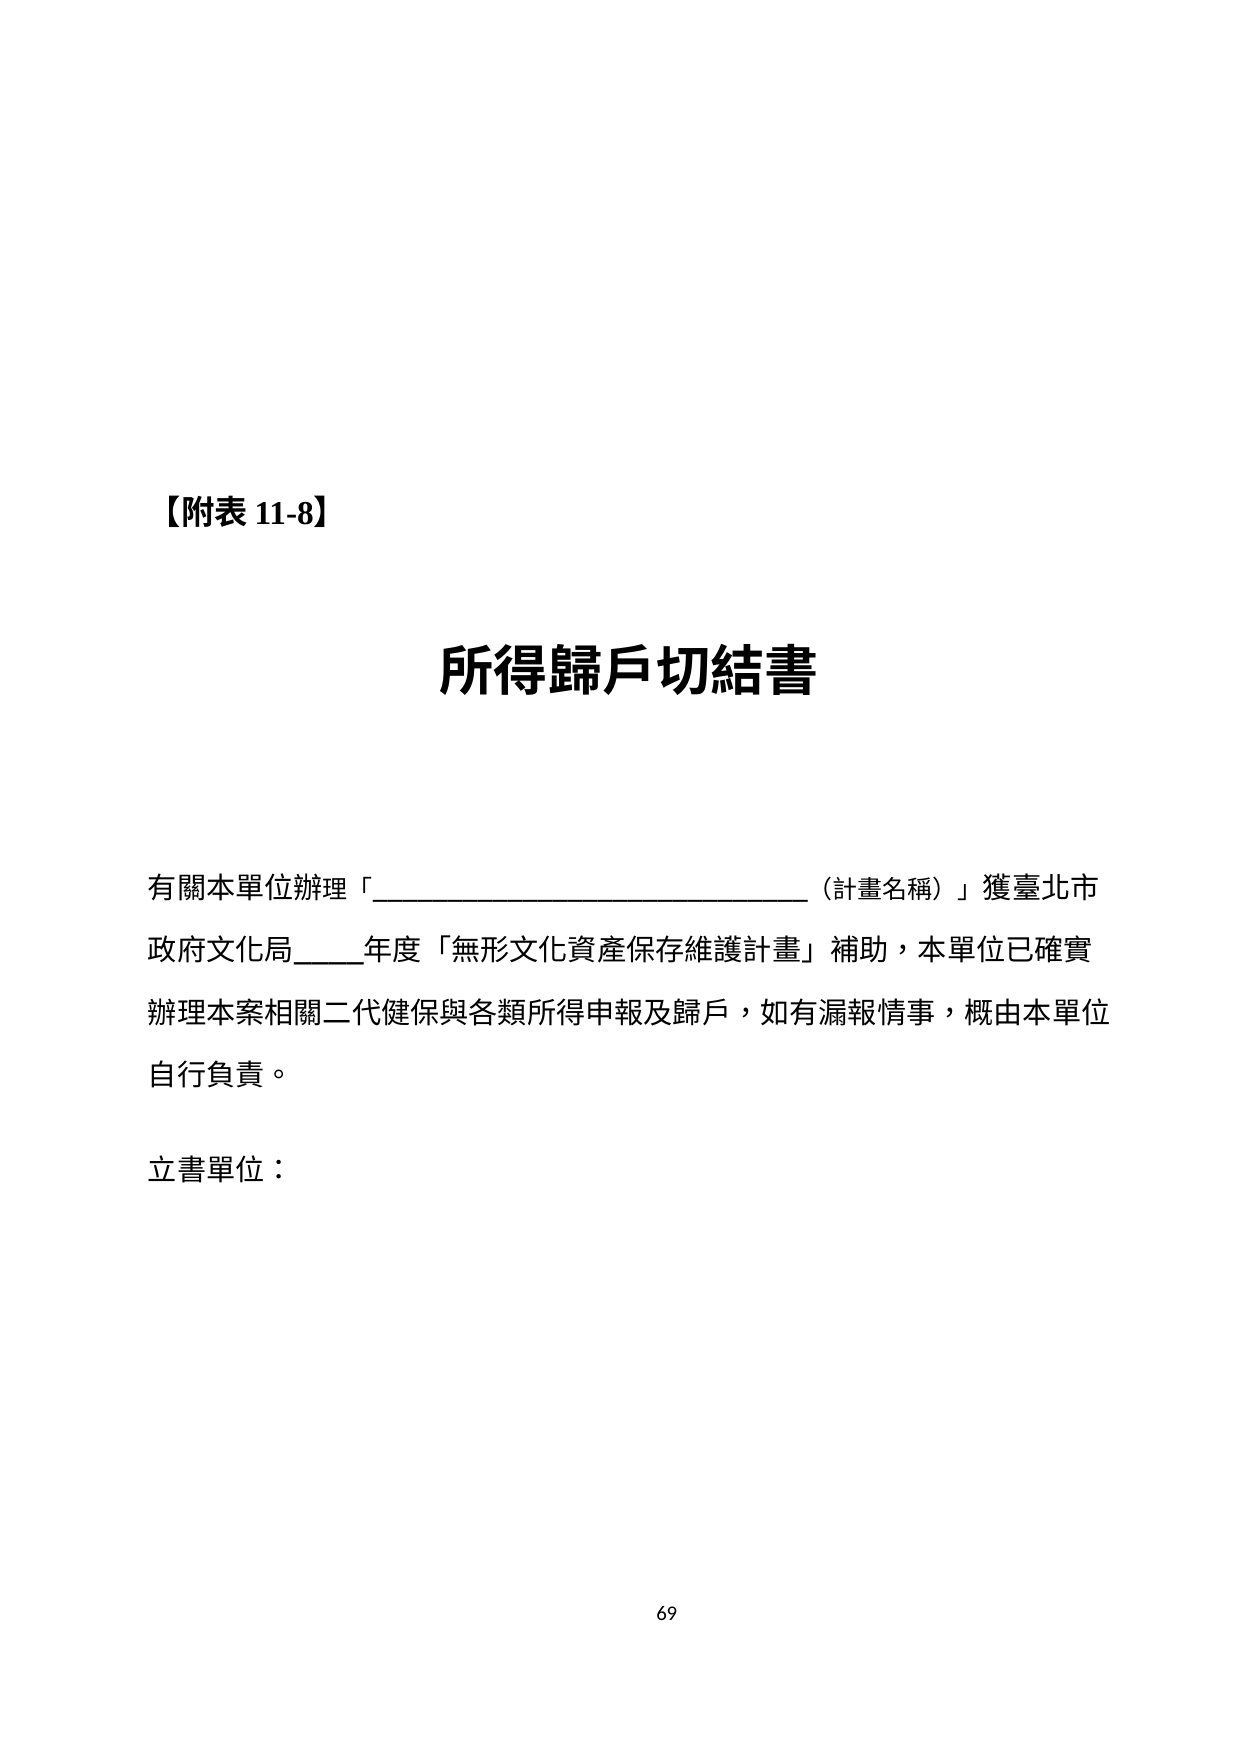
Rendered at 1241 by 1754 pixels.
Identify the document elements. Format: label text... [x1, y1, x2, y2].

text 所得歸戶切結書 [148, 594, 1110, 719]
text 有關本單位辦理「_____________________________（計畫名稱）」獲臺北市政府文化局____年度「無形文化資產保存維護計畫」補助，本單位已確實辦理本案相關二代健保與各類所得申報及歸戶，如有漏報情事，概由本單位自行負責。 [148, 844, 1110, 1094]
text 立書單位： [148, 1126, 1110, 1189]
text 【附表11-8】 [148, 469, 1110, 531]
